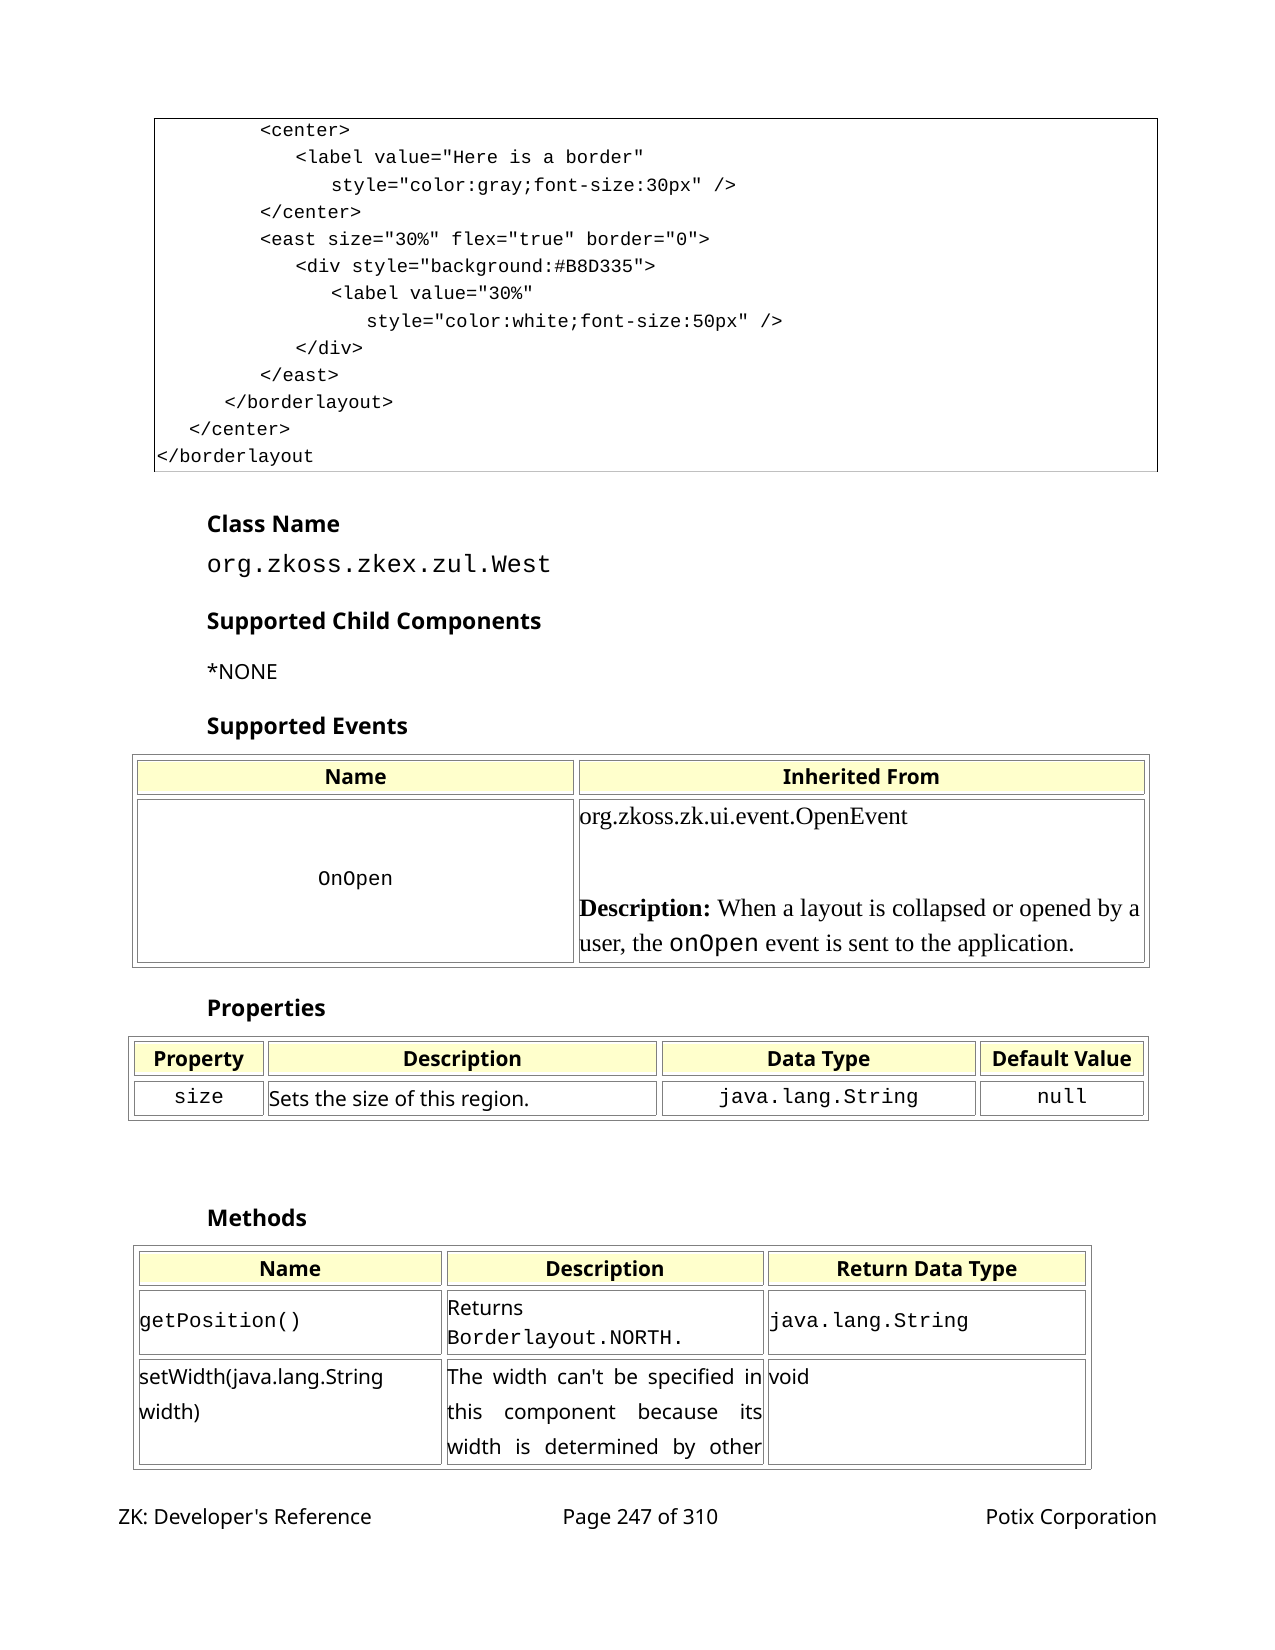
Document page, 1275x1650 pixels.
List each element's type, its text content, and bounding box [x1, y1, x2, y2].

subtitle Methods [207, 1202, 1157, 1233]
subtitle Supported Events [207, 710, 1157, 742]
table_header Name [136, 1246, 444, 1285]
text </center> [155, 417, 1157, 441]
table_cell java.lang.String [659, 1075, 978, 1115]
table_header Inherited From [576, 755, 1147, 793]
table_cell OnOpen [134, 794, 576, 962]
text <east size="30%" flex="true" border="0"> [155, 227, 1157, 251]
text <label value="Here is a border" [155, 145, 1157, 169]
subtitle Properties [207, 992, 1157, 1023]
text </east> [155, 363, 1157, 387]
subtitle Supported Child Components [207, 605, 1157, 636]
table_cell null [978, 1075, 1146, 1115]
table_cell java.lang.String [766, 1285, 1088, 1354]
text style="color:gray;font-size:30px" /> [155, 172, 1157, 197]
text <div style="background:#B8D335"> [155, 254, 1157, 278]
table_cell void [766, 1354, 1088, 1463]
table_cell Sets the size of this region. [266, 1075, 659, 1115]
text style="color:white;font-size:50px" /> [155, 308, 1157, 333]
table_cell org.zkoss.zk.ui.event.OpenEvent Description: When a layout is collapsed or opened by a user, the onOpen event is sent to the application. [576, 794, 1147, 962]
table_cell Returns Borderlayout.NORTH. [444, 1285, 766, 1354]
table_header Return Data Type [766, 1246, 1088, 1285]
table_header Description [444, 1246, 766, 1285]
text <label value="30%" [155, 281, 1157, 306]
table_header Property [131, 1037, 266, 1075]
text *NONE [207, 657, 1157, 685]
text </div> [155, 336, 1157, 360]
table_header Description [266, 1037, 659, 1075]
text </borderlayout> [155, 390, 1157, 414]
table_cell getPosition() [136, 1285, 444, 1354]
text </center> [155, 200, 1157, 224]
text <center> [155, 119, 1157, 142]
text org.zkoss.zkex.zul.West [207, 552, 1157, 580]
table_cell setWidth(java.lang.String width) [136, 1354, 444, 1463]
table_header Default Value [978, 1037, 1146, 1075]
table_header Name [134, 755, 576, 793]
text </borderlayout [155, 444, 1157, 471]
table_header Data Type [659, 1037, 978, 1075]
table_cell The width can't be specified in this component because its width is determined by other [444, 1354, 766, 1463]
table_cell size [131, 1075, 266, 1115]
subtitle Class Name [207, 508, 1157, 539]
